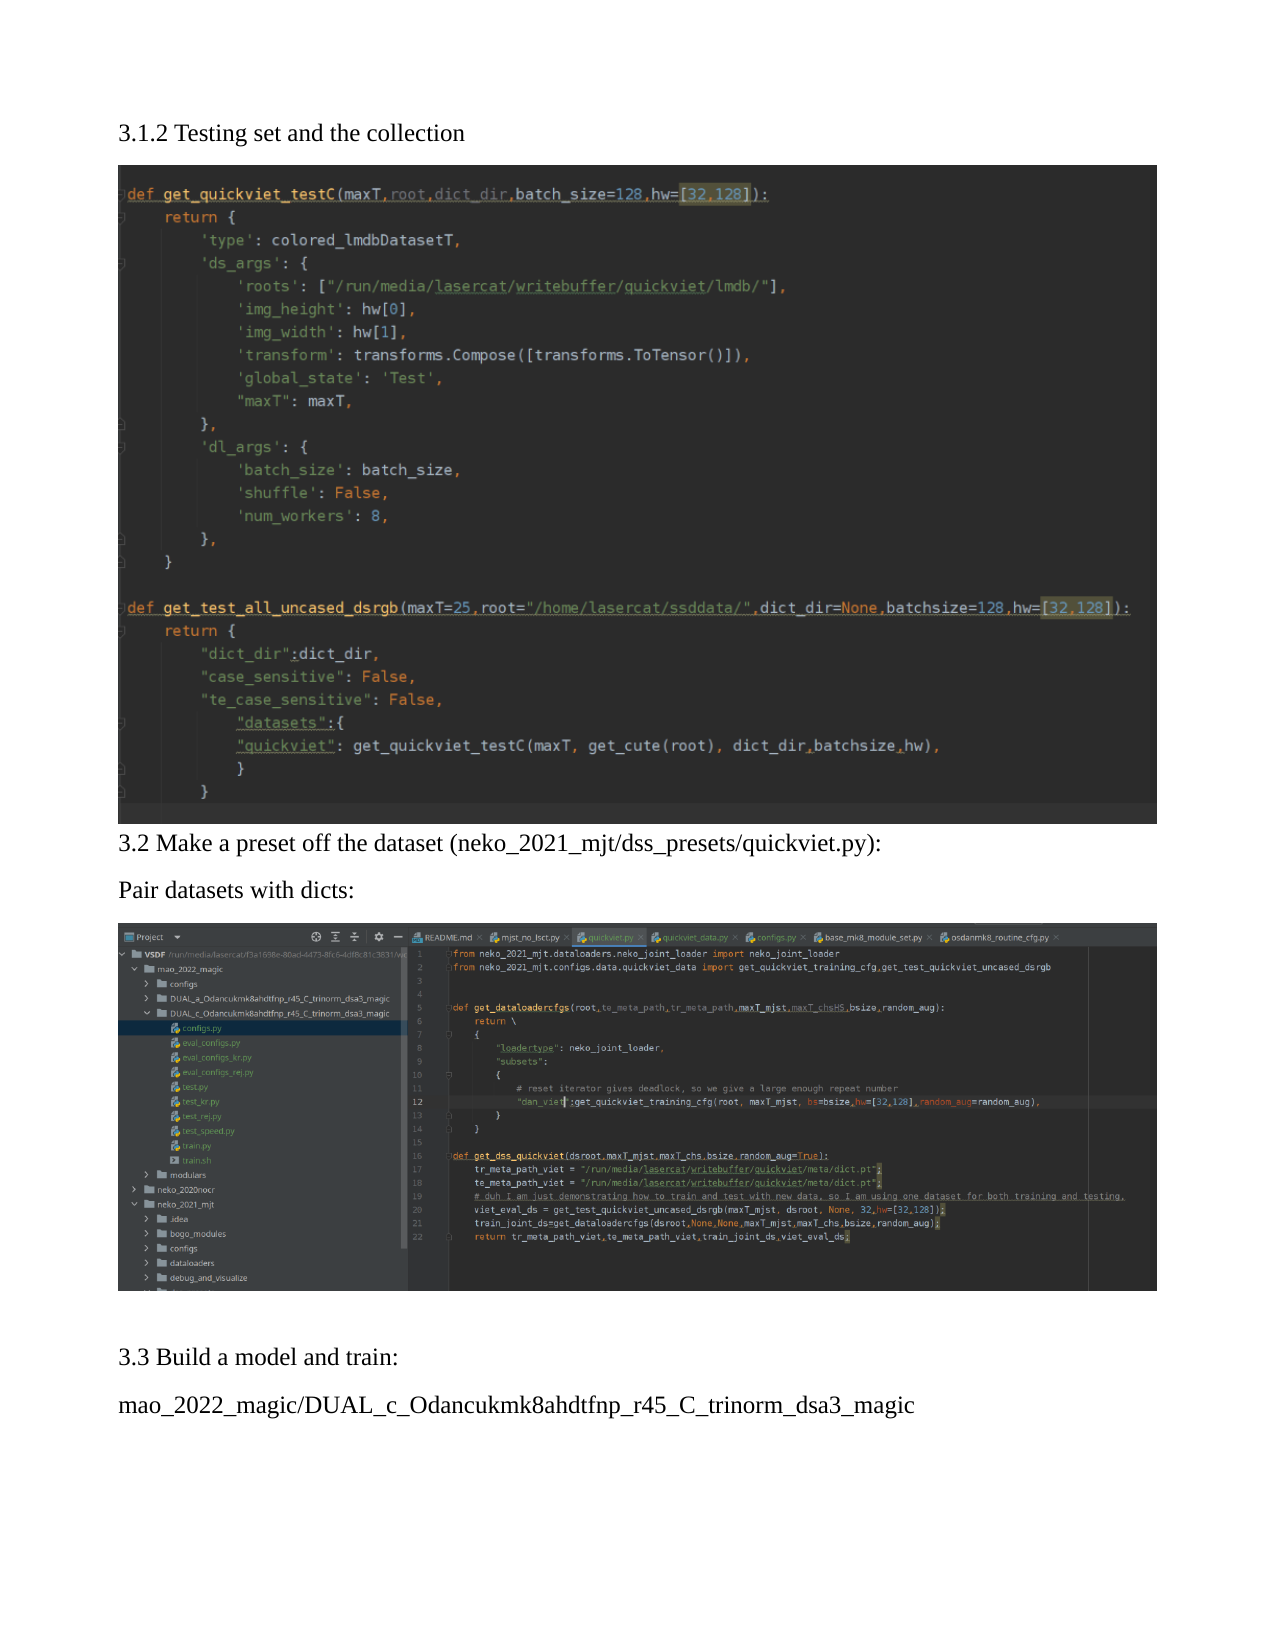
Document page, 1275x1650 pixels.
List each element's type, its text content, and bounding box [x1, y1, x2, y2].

text 3.2 Make a preset off the dataset (neko_2021_mjt/dss_presets/quickviet.py): [118, 824, 1157, 857]
text Pair datasets with dicts: [118, 876, 1157, 904]
picture [118, 923, 1157, 1291]
text 3.3 Build a model and train: [118, 1342, 1157, 1371]
text 3.1.2 Testing set and the collection [118, 118, 1157, 147]
picture [118, 165, 1157, 824]
text mao_2022_magic/DUAL_c_Odancukmk8ahdtfnp_r45_C_trinorm_dsa3_magic [118, 1390, 1157, 1418]
